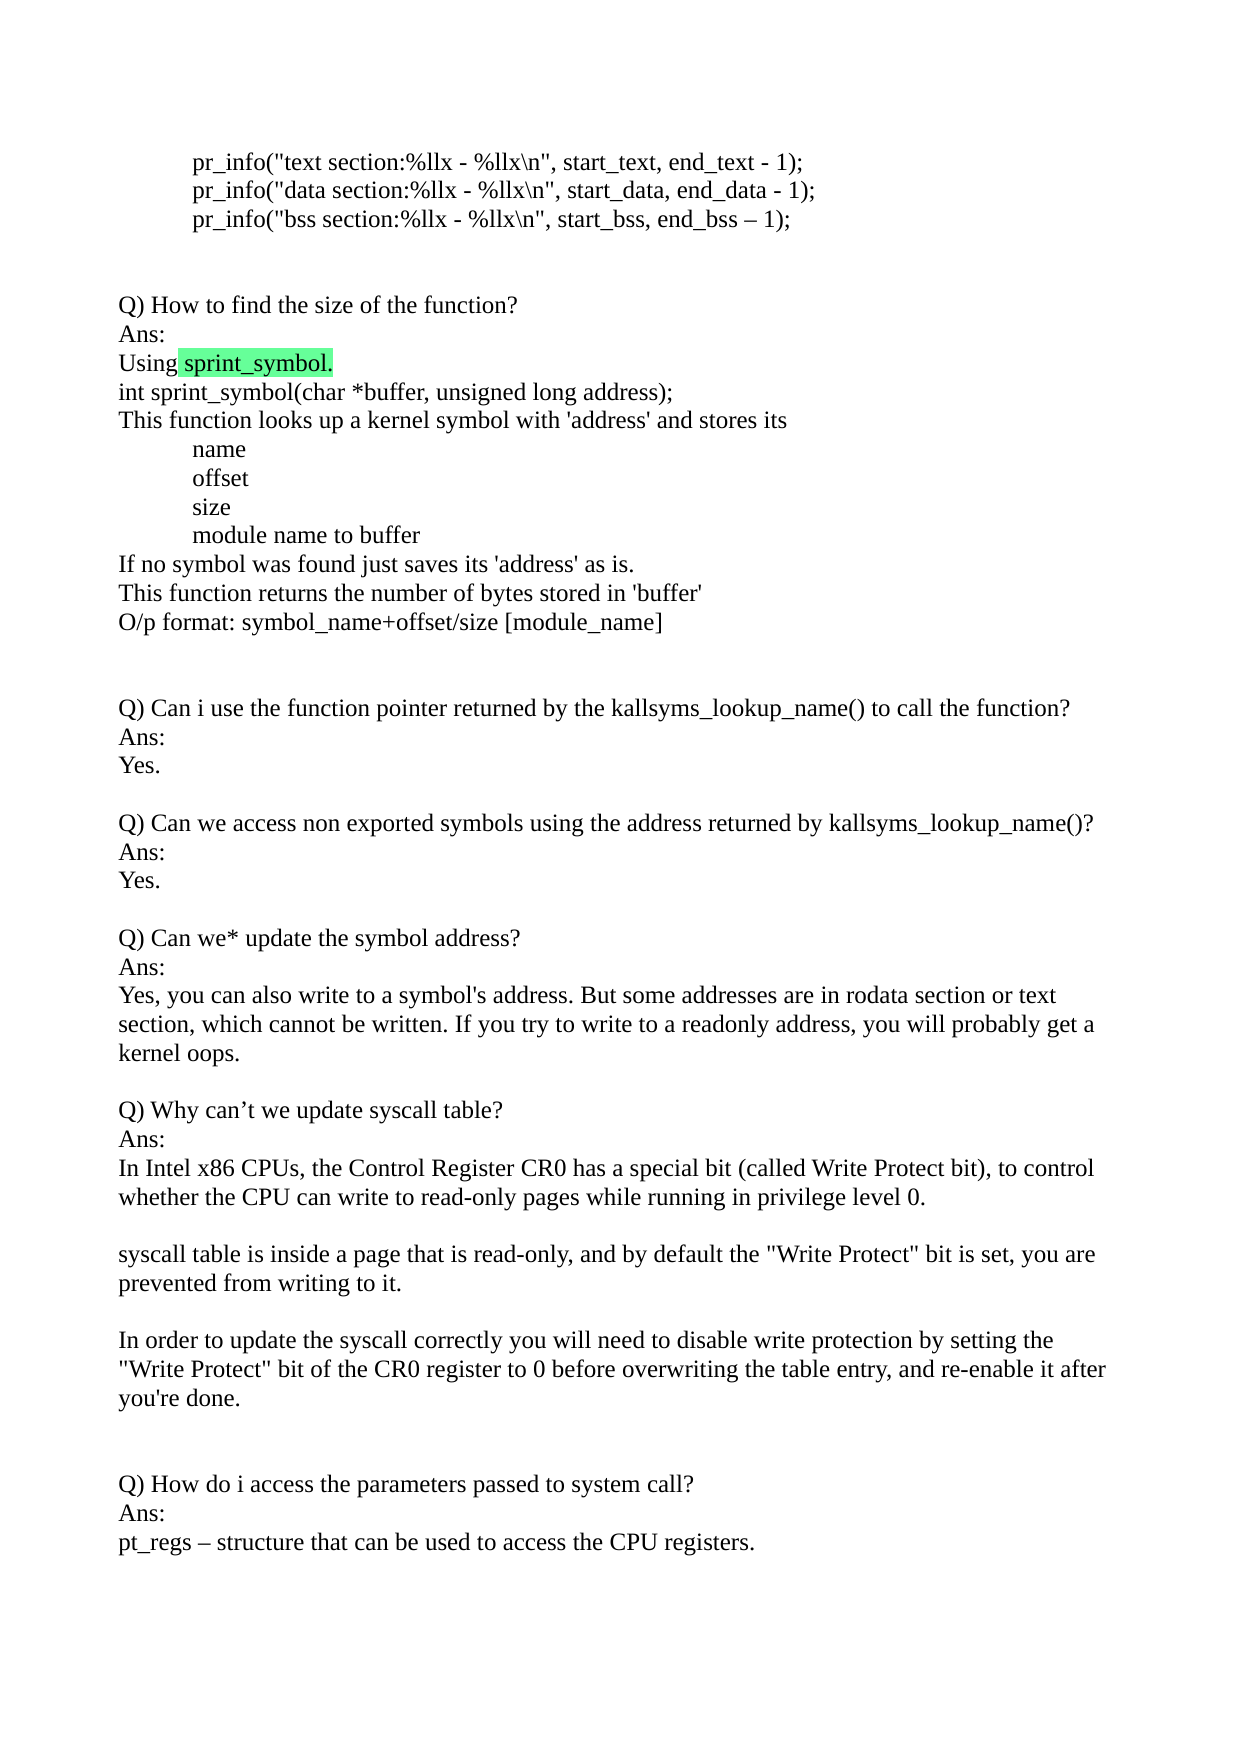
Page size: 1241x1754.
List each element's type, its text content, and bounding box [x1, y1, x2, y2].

text Q) Can we access non exported symbols using the address returned by kallsyms_lookup_name()? [118, 808, 1122, 837]
text Yes. [118, 866, 1122, 894]
text Q) Can i use the function pointer returned by the kallsyms_lookup_name() to call the function? [118, 693, 1122, 722]
text O/p format: symbol_name+offset/size [module_name] [118, 607, 1122, 636]
text Q) Can we* update the symbol address? [118, 923, 1122, 952]
text offset [118, 463, 1122, 492]
text Ans: [118, 1124, 1122, 1153]
text pr_info("bss section:%llx - %llx\n", start_bss, end_bss – 1); [118, 204, 1122, 233]
text In order to update the syscall correctly you will need to disable write protection by setting the "Write Protect" bit of the CR0 register to 0 before overwriting the table entry, and re-enable it after you're done. [118, 1326, 1122, 1412]
text Using sprint_symbol. [118, 348, 1122, 377]
text pr_info("data section:%llx - %llx\n", start_data, end_data - 1); [118, 176, 1122, 204]
text Ans: [118, 837, 1122, 866]
text size [118, 492, 1122, 521]
text Q) Why can’t we update syscall table? [118, 1096, 1122, 1124]
text If no symbol was found just saves its 'address' as is. [118, 549, 1122, 578]
text Ans: [118, 952, 1122, 981]
text syscall table is inside a page that is read-only, and by default the "Write Protect" bit is set, you are prevented from writing to it. [118, 1239, 1122, 1297]
text This function returns the number of bytes stored in 'buffer' [118, 578, 1122, 607]
text pt_regs – structure that can be used to access the CPU registers. [118, 1527, 1122, 1556]
text pr_info("text section:%llx - %llx\n", start_text, end_text - 1); [118, 147, 1122, 176]
text module name to buffer [118, 521, 1122, 549]
text Q) How to find the size of the function? [118, 291, 1122, 319]
text Ans: [118, 722, 1122, 751]
text name [118, 434, 1122, 463]
text Ans: [118, 319, 1122, 348]
text Ans: [118, 1498, 1122, 1527]
text This function looks up a kernel symbol with 'address' and stores its [118, 406, 1122, 434]
text Yes. [118, 751, 1122, 779]
text Yes, you can also write to a symbol's address. But some addresses are in rodata section or text section, which cannot be written. If you try to write to a readonly address, you will probably get a kernel oops. [118, 981, 1122, 1067]
text In Intel x86 CPUs, the Control Register CR0 has a special bit (called Write Protect bit), to control whether the CPU can write to read-only pages while running in privilege level 0. [118, 1153, 1122, 1211]
text Q) How do i access the parameters passed to system call? [118, 1469, 1122, 1498]
text int sprint_symbol(char *buffer, unsigned long address); [118, 377, 1122, 406]
